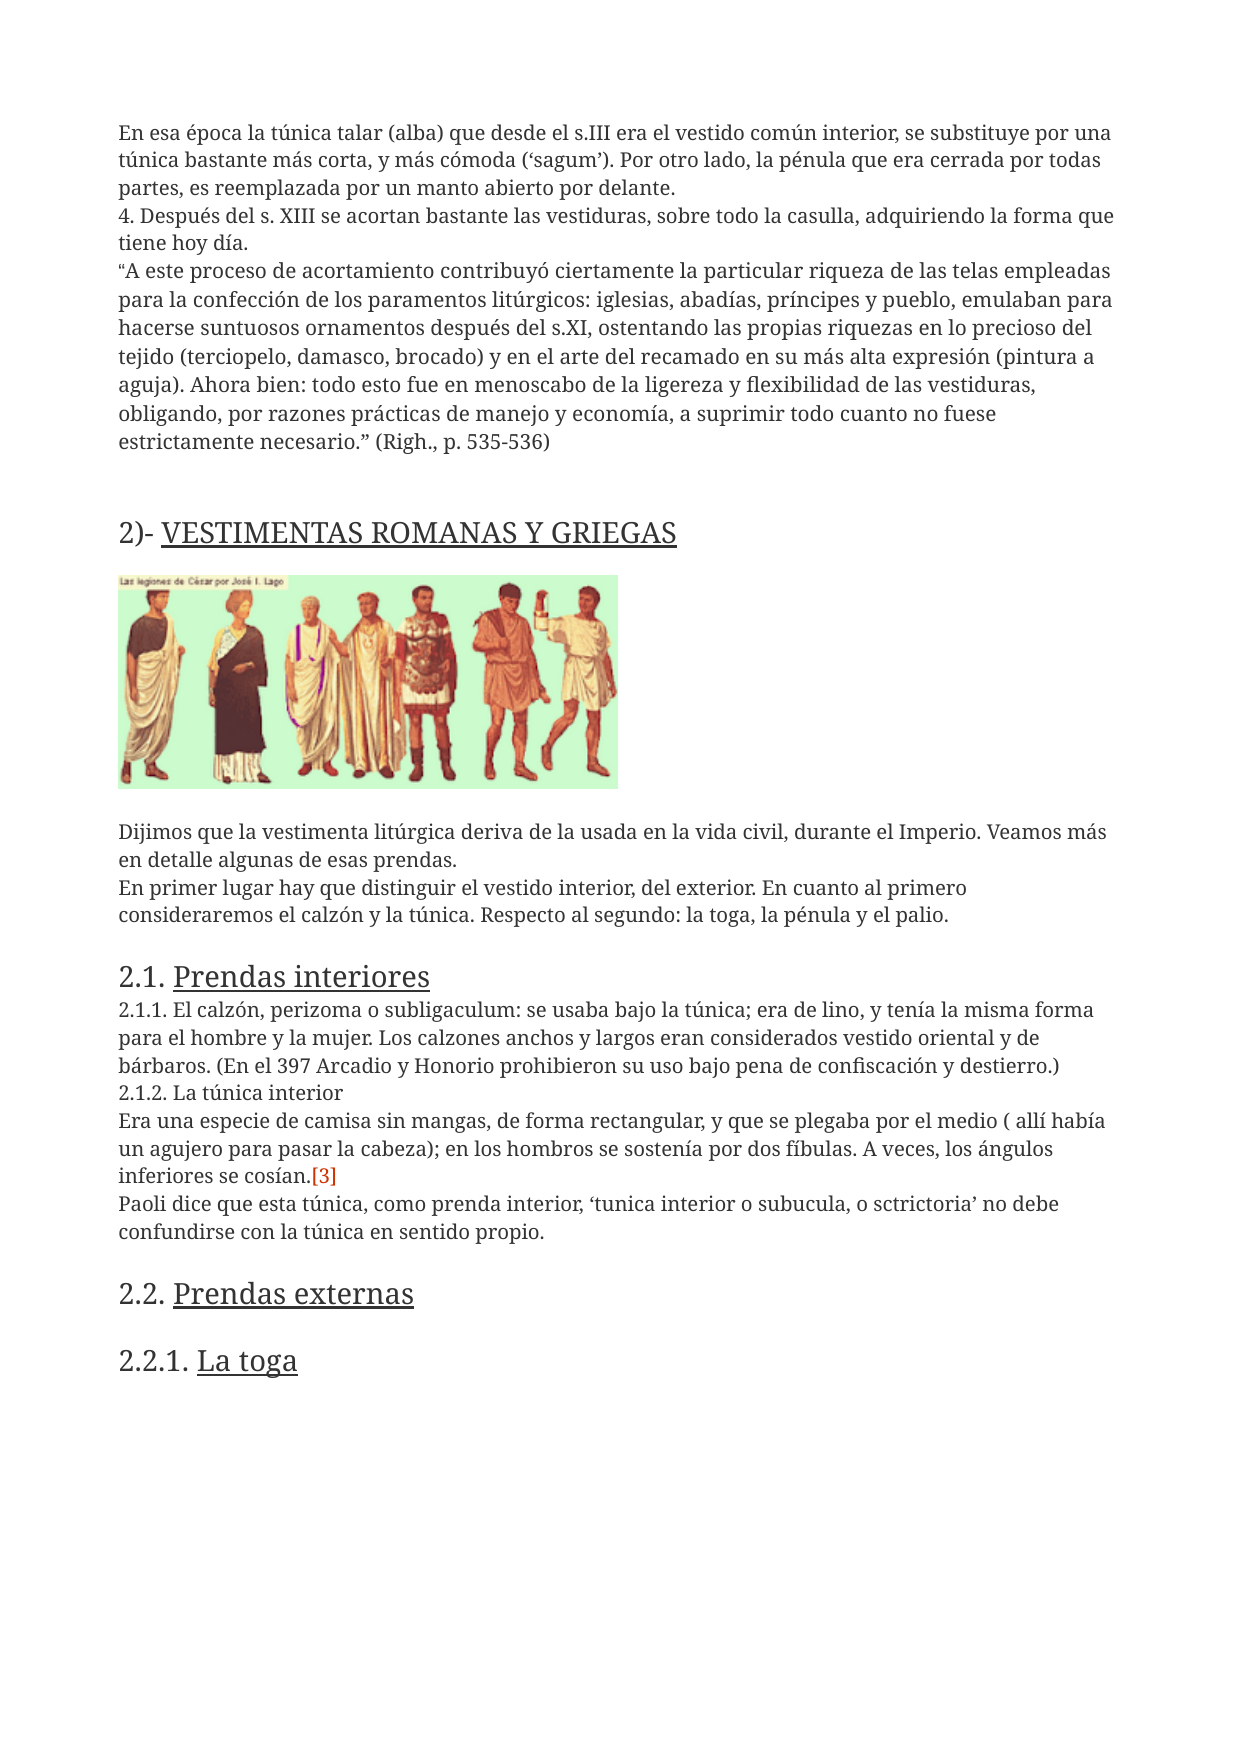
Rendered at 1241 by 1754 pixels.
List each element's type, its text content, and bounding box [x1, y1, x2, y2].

picture [118, 575, 619, 789]
text En esa época la túnica talar (alba) que desde el s.III era el vestido común interior, se substituye por una túnica bastante más corta, y más cómoda (‘sagum’). Por otro lado, la pénula que era cerrada por todas partes, es reemplazada por un manto abierto por delante. 4. Después del s. XIII se acortan bastante las vestiduras, sobre todo la casulla, adquiriendo la forma que tiene hoy día. “A este proceso de acortamiento contribuyó ciertamente la particular riqueza de las telas empleadas para la confección de los paramentos litúrgicos: iglesias, abadías, príncipes y pueblo, emulaban para hacerse suntuosos ornamentos después del s.XI, ostentando las propias riquezas en lo precioso del tejido (terciopelo, damasco, brocado) y en el arte del recamado en su más alta expresión (pintura a aguja). Ahora bien: todo esto fue en menoscabo de la ligereza y flexibilidad de las vestiduras, obligando, por razones prácticas de manejo y economía, a suprimir todo cuanto no fuese estrictamente necesario.” (Righ., p. 535-536) 2)- VESTIMENTAS ROMANAS Y GRIEGAS [118, 118, 1122, 552]
text Dijimos que la vestimenta litúrgica deriva de la usada en la vida civil, durante el Imperio. Veamos más en detalle algunas de esas prendas. En primer lugar hay que distinguir el vestido interior, del exterior. En cuanto al primero consideraremos el calzón y la túnica. Respecto al segundo: la toga, la pénula y el palio. 2.1. Prendas interiores 2.1.1. El calzón, perizoma o subligaculum: se usaba bajo la túnica; era de lino, y tenía la misma forma para el hombre y la mujer. Los calzones anchos y largos eran considerados vestido oriental y de bárbaros. (En el 397 Arcadio y Honorio prohibieron su uso bajo pena de confiscación y destierro.) 2.1.2. La túnica interior Era una especie de camisa sin mangas, de forma rectangular, y que se plegaba por el medio ( allí había un agujero para pasar la cabeza); en los hombros se sostenía por dos fíbulas. A veces, los ángulos inferiores se cosían.[3] Paoli dice que esta túnica, como prenda interior, ‘tunica interior o subucula, o sctrictoria’ no debe confundirse con la túnica en sentido propio. 2.2. Prendas externas 2.2.1. La toga [118, 818, 1122, 1380]
